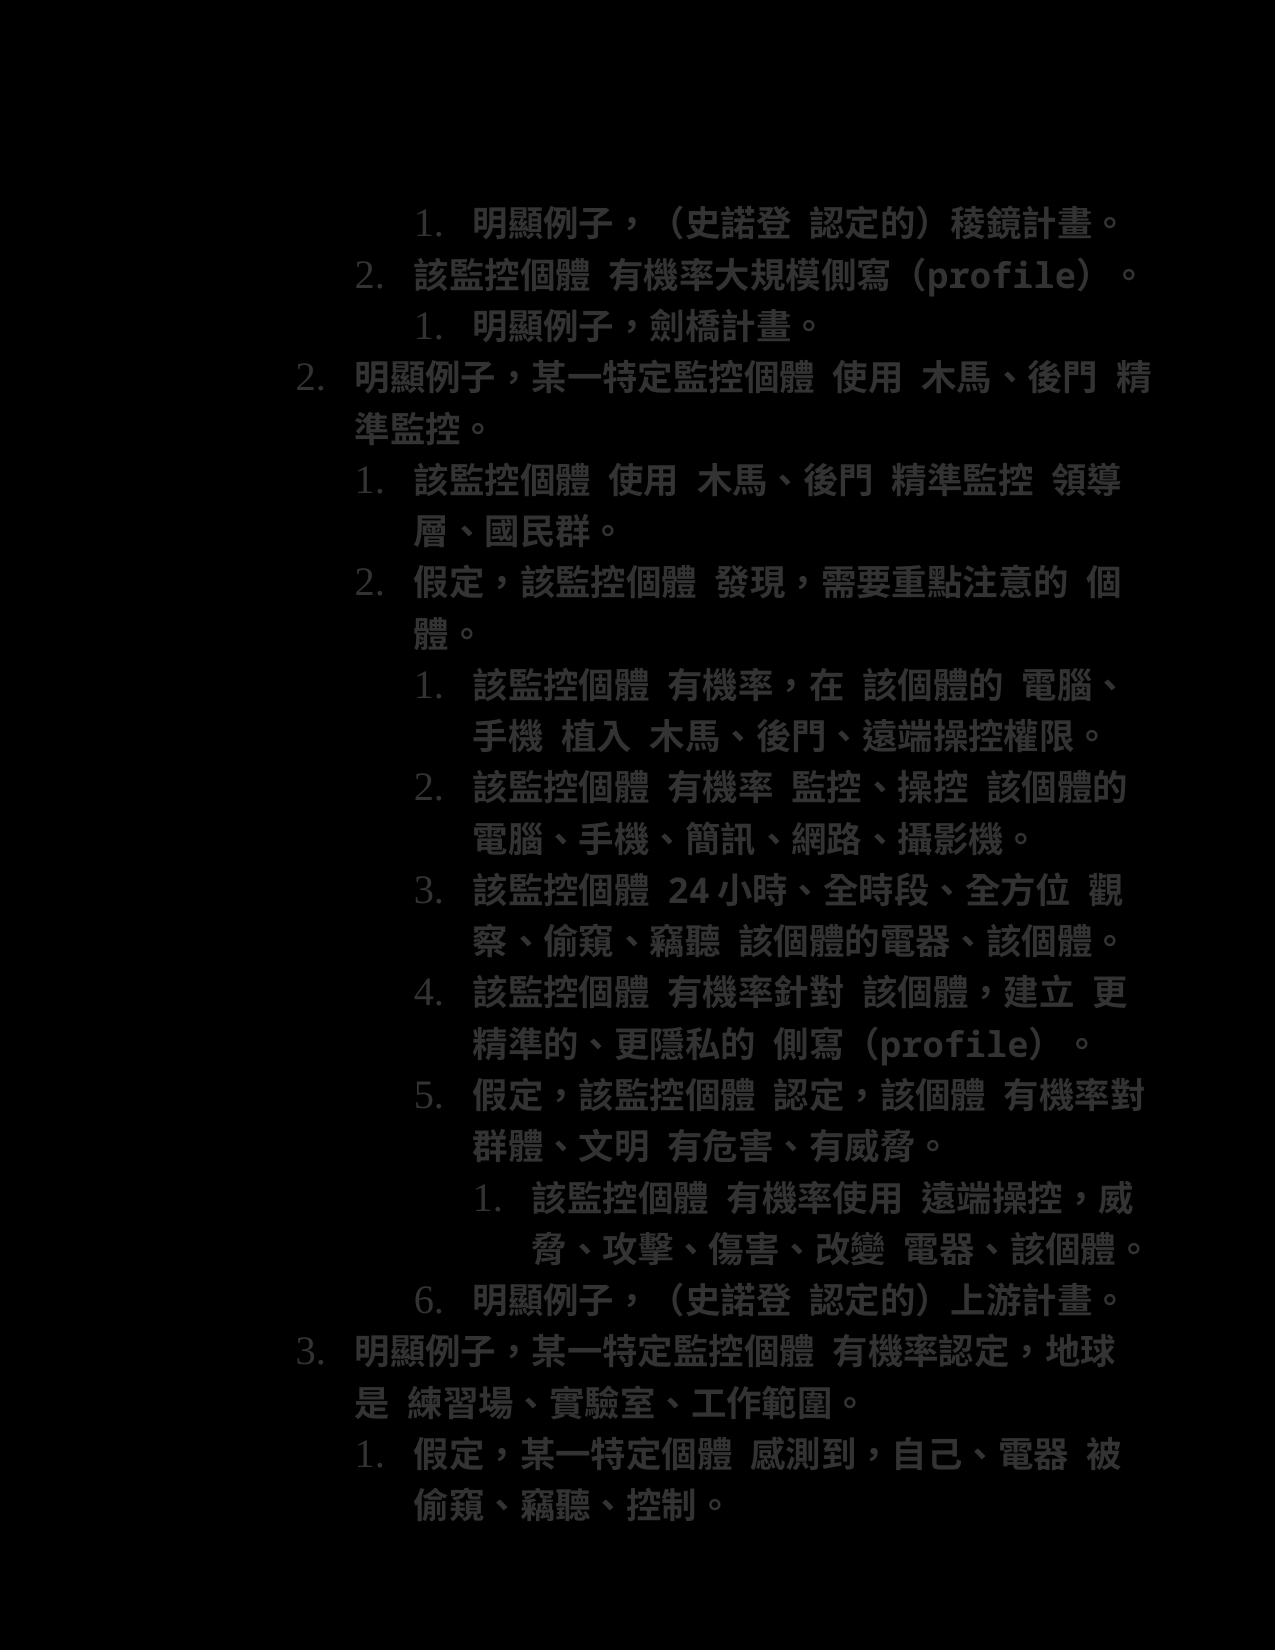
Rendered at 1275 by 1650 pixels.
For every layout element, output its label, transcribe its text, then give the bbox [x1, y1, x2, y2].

list 該監控個體 有機率，在 該個體的 電腦、手機 植入 木馬、後門、遠端操控權限。 [413, 657, 1157, 760]
list 假定，該監控個體 發現，需要重點注意的 個體。 [354, 555, 1157, 657]
list 假定，某一特定個體 感測到，自己、電器 被 偷窺、竊聽、控制。 [354, 1426, 1157, 1529]
list 該監控個體 有機率大規模側寫（profile）。 [354, 247, 1157, 298]
list 該監控個體 使用 木馬、後門 精準監控 領導層、國民群。 [354, 452, 1157, 555]
list 明顯例子，（史諾登 認定的）稜鏡計畫。 [413, 196, 1157, 247]
list 明顯例子，某一特定監控個體 有機率認定，地球 是 練習場、實驗室、工作範圍。 [295, 1324, 1157, 1426]
list 該監控個體 有機率針對 該個體，建立 更精準的、更隱私的 側寫（profile）。 [413, 965, 1157, 1067]
list 明顯例子，（史諾登 認定的）上游計畫。 [413, 1272, 1157, 1324]
list 該監控個體 有機率使用 遠端操控，威脅、攻擊、傷害、改變 電器、該個體。 [472, 1170, 1157, 1272]
list 該監控個體 24小時、全時段、全方位 觀察、偷窺、竊聽 該個體的電器、該個體。 [413, 862, 1157, 965]
list 假定，該監控個體 認定，該個體 有機率對 群體、文明 有危害、有威脅。 [413, 1067, 1157, 1170]
list 明顯例子，某一特定監控個體 使用 木馬、後門 精準監控。 [295, 350, 1157, 452]
list 明顯例子，劍橋計畫。 [413, 298, 1157, 350]
list 該監控個體 有機率 監控、操控 該個體的 電腦、手機、簡訊、網路、攝影機。 [413, 760, 1157, 862]
